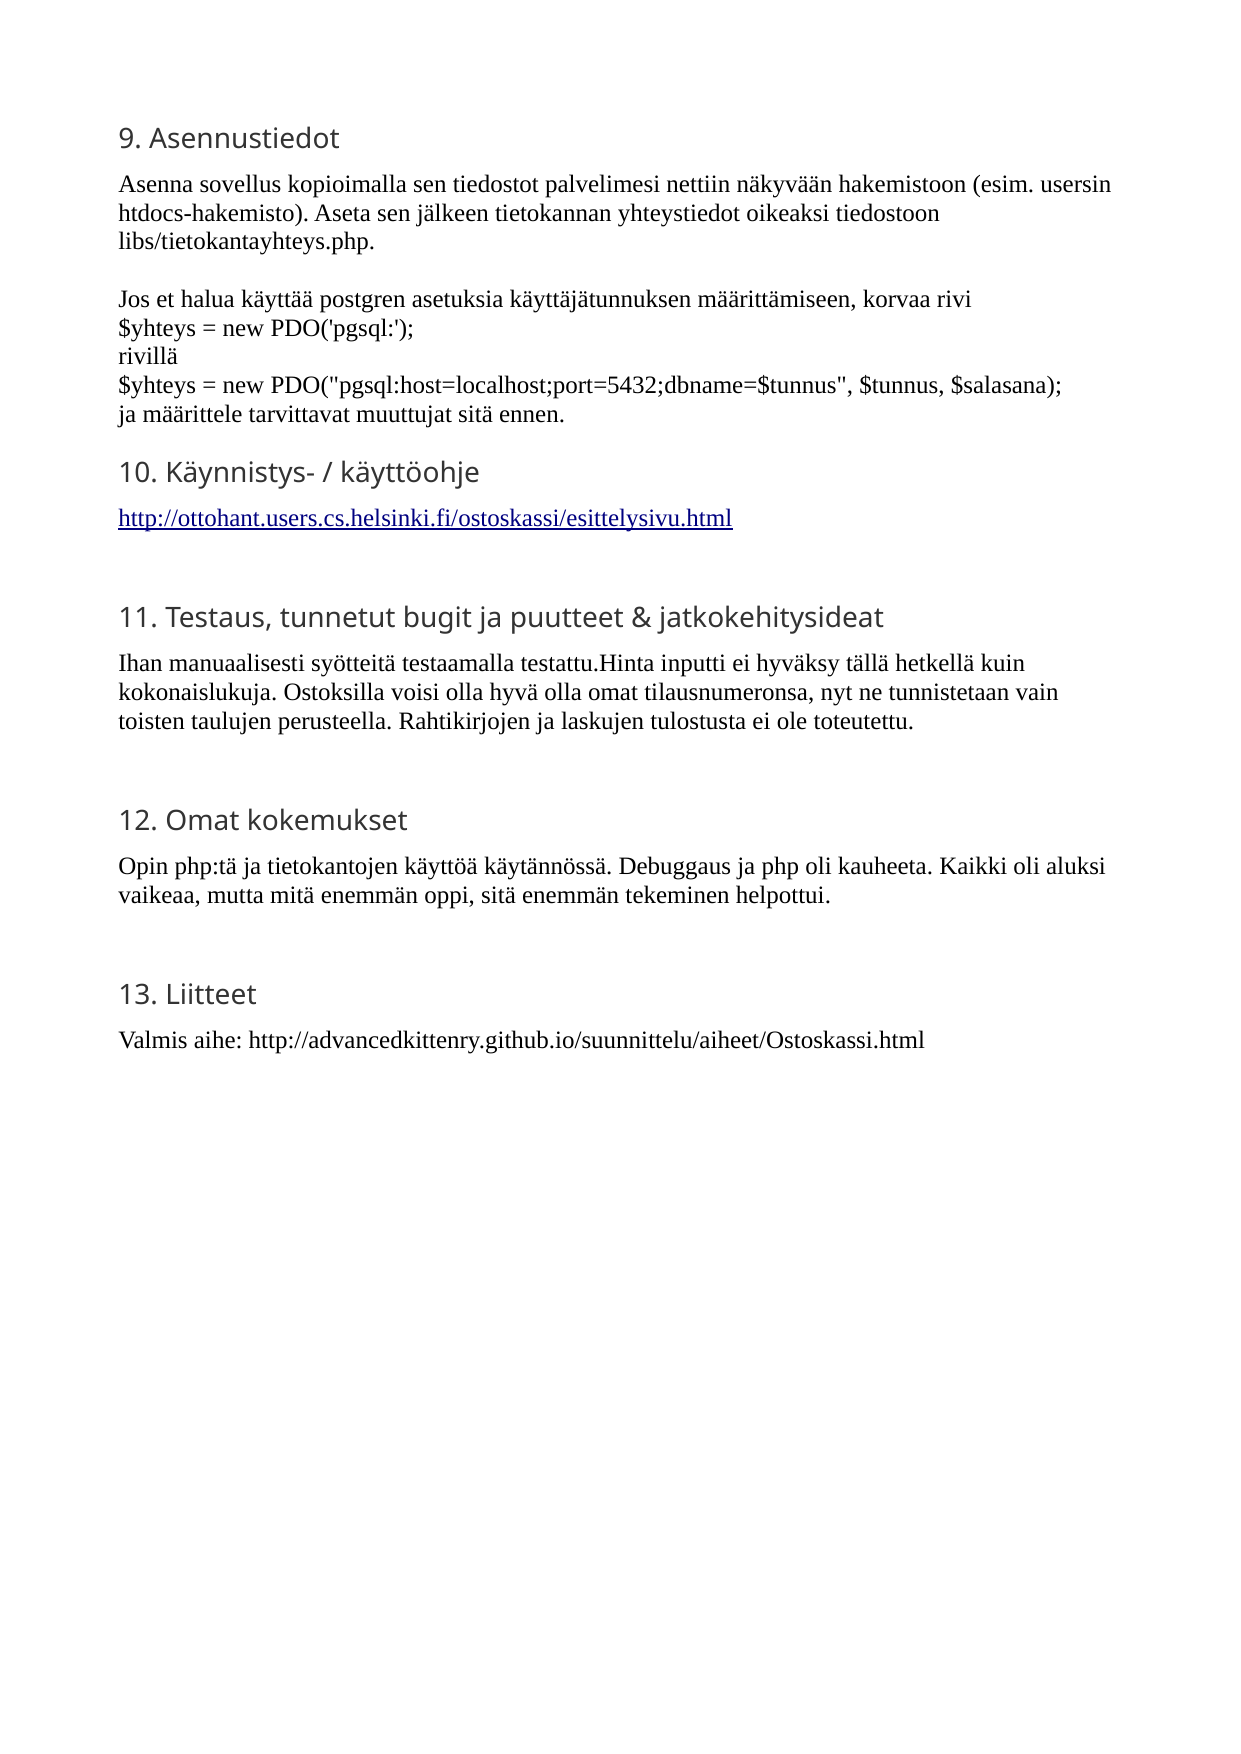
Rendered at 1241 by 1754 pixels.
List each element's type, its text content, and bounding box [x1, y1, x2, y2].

text Opin php:tä ja tietokantojen käyttöä käytännössä. Debuggaus ja php oli kauheeta. Kaikki oli aluksi vaikeaa, mutta mitä enemmän oppi, sitä enemmän tekeminen helpottui. [118, 851, 1122, 908]
subtitle 9. Asennustiedot [118, 118, 1122, 156]
text http://ottohant.users.cs.helsinki.fi/ostoskassi/esittelysivu.html [118, 503, 1122, 532]
text rivillä [118, 341, 1122, 370]
text Ihan manuaalisesti syötteitä testaamalla testattu.Hinta inputti ei hyväksy tällä hetkellä kuin kokonaislukuja. Ostoksilla voisi olla hyvä olla omat tilausnumeronsa, nyt ne tunnistetaan vain toisten taulujen perusteella. Rahtikirjojen ja laskujen tulostusta ei ole toteutettu. [118, 648, 1122, 735]
subtitle 10. Käynnistys- / käyttöohje [118, 453, 1122, 491]
subtitle 11. Testaus, tunnetut bugit ja puutteet & jatkokehitysideat [118, 580, 1122, 636]
text ja määrittele tarvittavat muuttujat sitä ennen. [118, 399, 1122, 428]
subtitle 12. Omat kokemukset [118, 782, 1122, 838]
text Valmis aihe: http://advancedkittenry.github.io/suunnittelu/aiheet/Ostoskassi.html [118, 1025, 1122, 1053]
subtitle 13. Liitteet [118, 956, 1122, 1012]
text $yhteys = new PDO('pgsql:'); [118, 313, 1122, 341]
text Jos et halua käyttää postgren asetuksia käyttäjätunnuksen määrittämiseen, korvaa rivi [118, 284, 1122, 313]
text $yhteys = new PDO("pgsql:host=localhost;port=5432;dbname=$tunnus", $tunnus, $salasana); [118, 370, 1122, 399]
text Asenna sovellus kopioimalla sen tiedostot palvelimesi nettiin näkyvään hakemistoon (esim. usersin htdocs-hakemisto). Aseta sen jälkeen tietokannan yhteystiedot oikeaksi tiedostoon libs/tietokantayhteys.php. [118, 169, 1122, 255]
